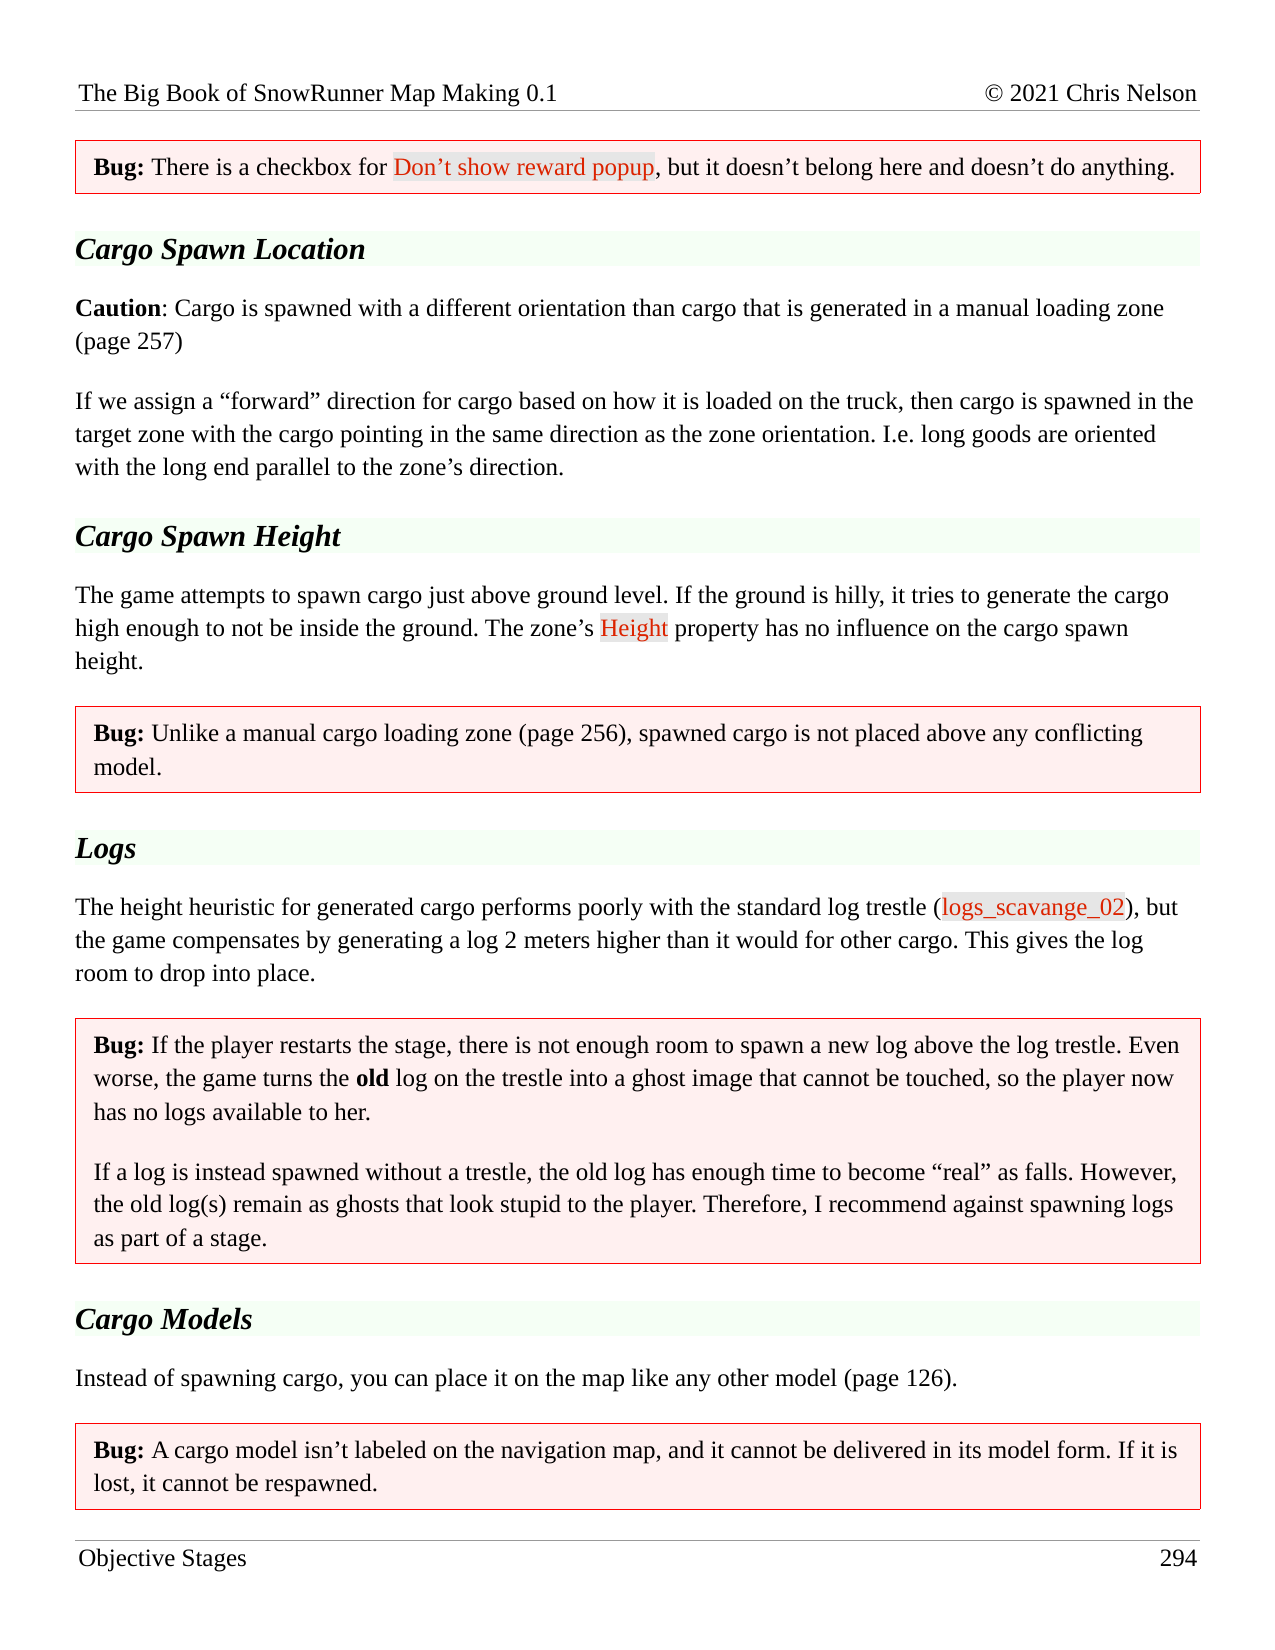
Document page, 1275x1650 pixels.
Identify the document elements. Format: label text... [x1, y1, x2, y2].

subtitle Cargo Spawn Location [75, 231, 1200, 266]
text If we assign a “forward” direction for cargo based on how it is loaded on the truck, then cargo is spawned in the target zone with the cargo pointing in the same direction as the zone orientation. I.e. long goods are oriented with the long end parallel to the zone’s direction. [75, 386, 1200, 481]
list There is a checkbox for Don’t show reward popup, but it doesn’t belong here and doesn’t do anything. [76, 141, 1200, 193]
list If the player restarts the stage, there is not enough room to spawn a new log above the log trestle. Even worse, the game turns the old log on the trestle into a ghost image that cannot be touched, so the player now has no logs available to her. [76, 1019, 1200, 1125]
subtitle Logs [75, 830, 1200, 865]
text The height heuristic for generated cargo performs poorly with the standard log trestle (logs_scavange_02), but the game compensates by generating a log 2 meters higher than it would for other cargo. This gives the log room to drop into place. [75, 892, 1200, 987]
list A cargo model isn’t labeled on the navigation map, and it cannot be delivered in its model form. If it is lost, it cannot be respawned. [76, 1424, 1200, 1509]
text The game attempts to spawn cargo just above ground level. If the ground is hilly, it tries to generate the cargo high enough to not be inside the ground. The zone’s Height property has no influence on the cargo spawn height. [75, 580, 1200, 675]
list Unlike a manual cargo loading zone (page 256), spawned cargo is not placed above any conflicting model. [76, 707, 1200, 792]
text Instead of spawning cargo, you can place it on the map like any other model (page 126). [75, 1363, 1200, 1392]
subtitle Cargo Models [75, 1301, 1200, 1336]
text Caution: Cargo is spawned with a different orientation than cargo that is generated in a manual loading zone (page 257) [75, 293, 1200, 354]
subtitle Cargo Spawn Height [75, 518, 1200, 553]
text If a log is instead spawned without a trestle, the old log has enough time to become “real” as falls. However, the old log(s) remain as ghosts that look stupid to the player. Therefore, I recommend against spawning logs as part of a stage. [76, 1144, 1200, 1263]
